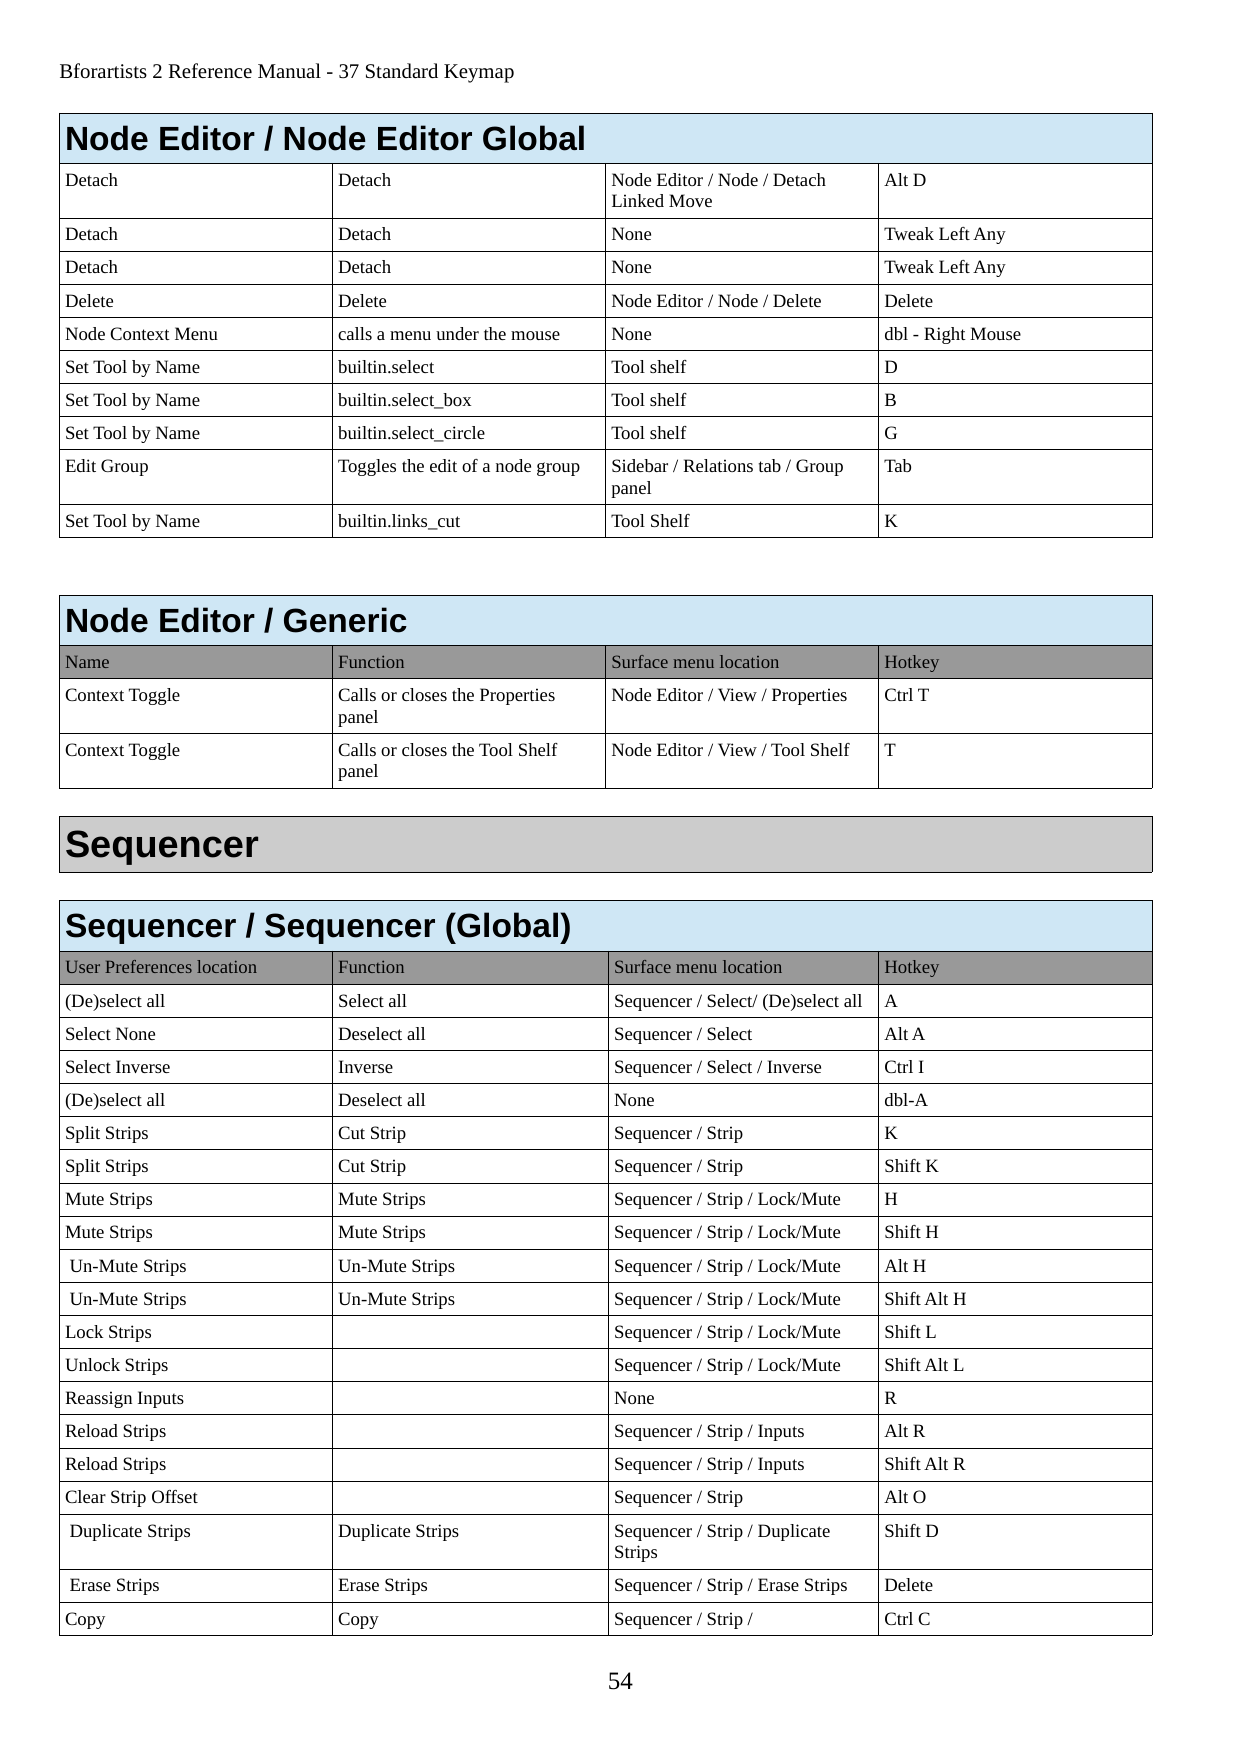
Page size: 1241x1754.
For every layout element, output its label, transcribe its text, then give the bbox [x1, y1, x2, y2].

table_cell Tool shelf [606, 351, 878, 383]
table_cell Ctrl T [879, 679, 1152, 733]
table_cell Sequencer / Strip / Duplicate Strips [609, 1515, 878, 1568]
table_cell Delete [879, 285, 1152, 317]
table_cell Sequencer / Strip / Lock/Mute [609, 1316, 878, 1348]
table_cell Node Editor / Node / Delete [606, 285, 878, 317]
table_cell Set Tool by Name [60, 417, 332, 449]
table_cell Name [60, 646, 332, 678]
table_header Sequencer / Sequencer (Global) [60, 901, 1152, 951]
table_cell Sequencer / Strip / Erase Strips [609, 1570, 878, 1602]
table_cell [333, 1449, 608, 1481]
table_cell Tool shelf [606, 384, 878, 416]
table_cell Detach [333, 219, 605, 251]
table_cell Tweak Left Any [879, 219, 1152, 251]
table_cell Mute Strips [333, 1184, 608, 1216]
table_cell Sequencer / Strip [609, 1150, 878, 1182]
table_cell Select Inverse [60, 1051, 332, 1083]
table_cell dbl-A [879, 1084, 1152, 1116]
table_cell Erase Strips [60, 1570, 332, 1602]
table_cell Copy [60, 1603, 332, 1635]
table_cell Set Tool by Name [60, 384, 332, 416]
table_cell Sequencer / Strip / Lock/Mute [609, 1283, 878, 1315]
table_cell Split Strips [60, 1117, 332, 1149]
table_cell Delete [60, 285, 332, 317]
table_cell K [879, 505, 1152, 537]
table_cell Cut Strip [333, 1150, 608, 1182]
table_cell Node Editor / View / Properties [606, 679, 878, 733]
table_cell Tool Shelf [606, 505, 878, 537]
table_cell Alt D [879, 164, 1152, 217]
table_cell Edit Group [60, 450, 332, 504]
table_cell Un-Mute Strips [333, 1250, 608, 1282]
table_cell Copy [333, 1603, 608, 1635]
table_cell Set Tool by Name [60, 505, 332, 537]
table_cell Function [333, 646, 605, 678]
table_cell Un-Mute Strips [333, 1283, 608, 1315]
table_cell Surface menu location [609, 952, 878, 984]
table_cell Deselect all [333, 1018, 608, 1050]
table_cell Sequencer / Strip / Lock/Mute [609, 1349, 878, 1381]
table_cell Deselect all [333, 1084, 608, 1116]
table_cell Hotkey [879, 952, 1152, 984]
table_cell Mute Strips [60, 1217, 332, 1249]
table_cell Sequencer / Strip / [609, 1603, 878, 1635]
table_cell Split Strips [60, 1150, 332, 1182]
table_cell Reload Strips [60, 1449, 332, 1481]
table_cell Hotkey [879, 646, 1152, 678]
table_cell Sequencer / Strip / Lock/Mute [609, 1217, 878, 1249]
table_cell Detach [60, 164, 332, 217]
table_cell Sidebar / Relations tab / Group panel [606, 450, 878, 504]
table_cell Shift Alt R [879, 1449, 1152, 1481]
table_cell Tweak Left Any [879, 252, 1152, 284]
table_cell None [606, 318, 878, 350]
table_cell Alt R [879, 1415, 1152, 1447]
table_cell calls a menu under the mouse [333, 318, 605, 350]
table_cell Ctrl C [879, 1603, 1152, 1635]
table_cell Toggles the edit of a node group [333, 450, 605, 504]
table_cell Sequencer / Strip [609, 1117, 878, 1149]
table_cell D [879, 351, 1152, 383]
table_cell H [879, 1184, 1152, 1216]
table_cell Shift L [879, 1316, 1152, 1348]
table_cell builtin.select_circle [333, 417, 605, 449]
table_header Sequencer [60, 817, 1152, 872]
table_header Node Editor / Generic [60, 596, 1152, 645]
table_cell Node Editor / View / Tool Shelf [606, 734, 878, 787]
table_cell None [609, 1382, 878, 1414]
table_cell Reassign Inputs [60, 1382, 332, 1414]
table_cell Ctrl I [879, 1051, 1152, 1083]
table_cell Alt H [879, 1250, 1152, 1282]
table_cell Tab [879, 450, 1152, 504]
table_cell B [879, 384, 1152, 416]
table_cell Sequencer / Strip / Inputs [609, 1449, 878, 1481]
table_cell Un-Mute Strips [60, 1250, 332, 1282]
table_cell builtin.select_box [333, 384, 605, 416]
table_cell Delete [333, 285, 605, 317]
table_cell Shift D [879, 1515, 1152, 1568]
table_cell [333, 1382, 608, 1414]
table_cell builtin.select [333, 351, 605, 383]
table_cell Delete [879, 1570, 1152, 1602]
table_cell Sequencer / Select / Inverse [609, 1051, 878, 1083]
table_cell Sequencer / Strip / Lock/Mute [609, 1184, 878, 1216]
table_cell [333, 1349, 608, 1381]
table_cell Select None [60, 1018, 332, 1050]
table_cell Tool shelf [606, 417, 878, 449]
table_cell Node Editor / Node / Detach Linked Move [606, 164, 878, 217]
table_cell Set Tool by Name [60, 351, 332, 383]
table_cell Detach [60, 252, 332, 284]
table_cell dbl - Right Mouse [879, 318, 1152, 350]
table_cell Sequencer / Strip [609, 1482, 878, 1514]
table_cell Calls or closes the Properties panel [333, 679, 605, 733]
table_cell builtin.links_cut [333, 505, 605, 537]
table_cell Sequencer / Strip / Lock/Mute [609, 1250, 878, 1282]
table_cell Erase Strips [333, 1570, 608, 1602]
table_cell Mute Strips [60, 1184, 332, 1216]
table_cell Surface menu location [606, 646, 878, 678]
table_cell Duplicate Strips [60, 1515, 332, 1568]
table_cell Cut Strip [333, 1117, 608, 1149]
table_cell Un-Mute Strips [60, 1283, 332, 1315]
table_cell Shift Alt H [879, 1283, 1152, 1315]
table_cell Detach [60, 219, 332, 251]
table_cell Context Toggle [60, 734, 332, 787]
table_cell Reload Strips [60, 1415, 332, 1447]
table_header Node Editor / Node Editor Global [60, 114, 1152, 163]
table_cell Inverse [333, 1051, 608, 1083]
table_cell T [879, 734, 1152, 787]
table_cell Detach [333, 164, 605, 217]
table_cell Function [333, 952, 608, 984]
table_cell None [609, 1084, 878, 1116]
table_cell (De)select all [60, 985, 332, 1017]
table_cell User Preferences location [60, 952, 332, 984]
table_cell [333, 1415, 608, 1447]
table_cell Select all [333, 985, 608, 1017]
table_cell Detach [333, 252, 605, 284]
table_cell Alt A [879, 1018, 1152, 1050]
table_cell Alt O [879, 1482, 1152, 1514]
table_cell K [879, 1117, 1152, 1149]
table_cell Unlock Strips [60, 1349, 332, 1381]
table_cell Sequencer / Strip / Inputs [609, 1415, 878, 1447]
table_cell Node Context Menu [60, 318, 332, 350]
table_cell Sequencer / Select/ (De)select all [609, 985, 878, 1017]
table_cell Context Toggle [60, 679, 332, 733]
table_cell Clear Strip Offset [60, 1482, 332, 1514]
table_cell None [606, 219, 878, 251]
table_cell Sequencer / Select [609, 1018, 878, 1050]
table_cell Mute Strips [333, 1217, 608, 1249]
table_cell G [879, 417, 1152, 449]
table_cell R [879, 1382, 1152, 1414]
table_cell Lock Strips [60, 1316, 332, 1348]
table_cell None [606, 252, 878, 284]
table_cell Shift K [879, 1150, 1152, 1182]
table_cell Calls or closes the Tool Shelf panel [333, 734, 605, 787]
table_cell (De)select all [60, 1084, 332, 1116]
table_cell Shift Alt L [879, 1349, 1152, 1381]
table_cell [333, 1482, 608, 1514]
table_cell Shift H [879, 1217, 1152, 1249]
table_cell A [879, 985, 1152, 1017]
table_cell [333, 1316, 608, 1348]
table_cell Duplicate Strips [333, 1515, 608, 1568]
